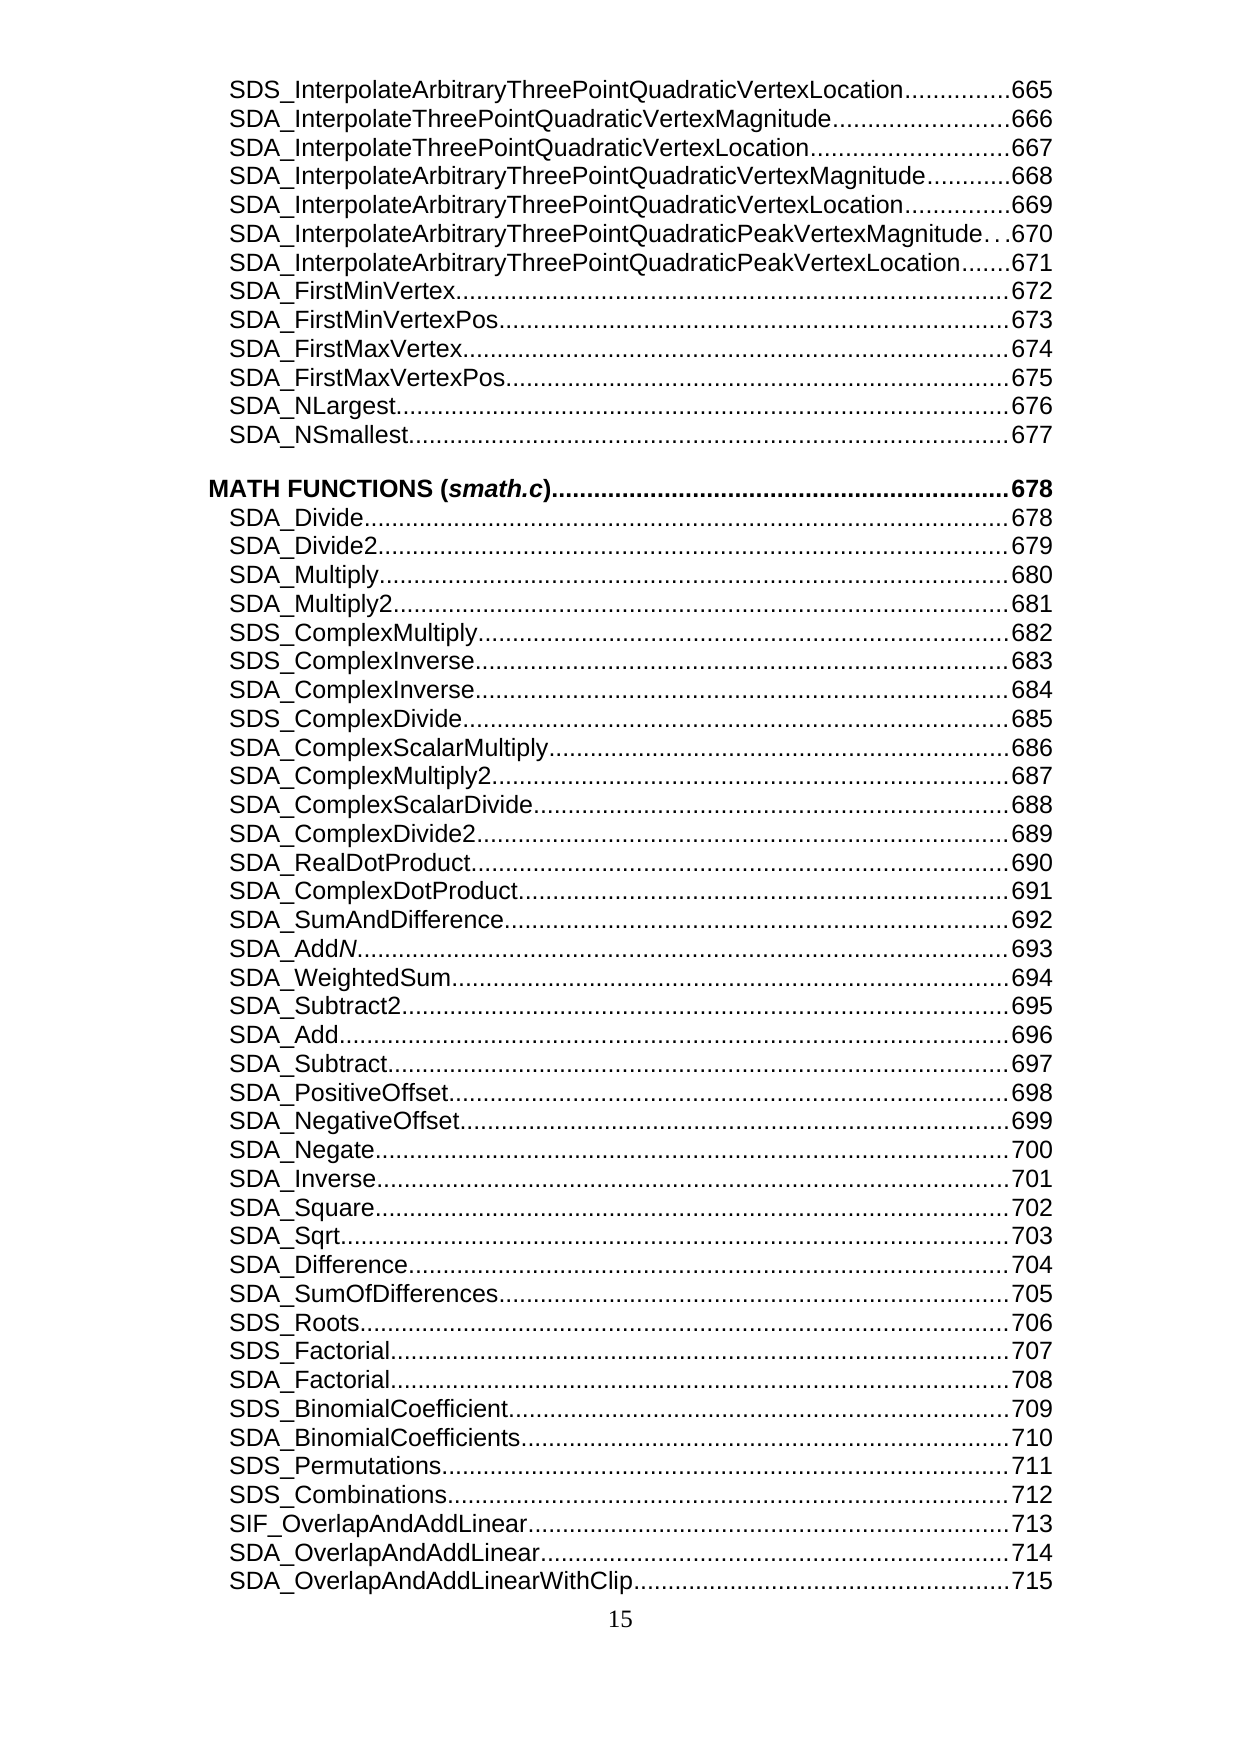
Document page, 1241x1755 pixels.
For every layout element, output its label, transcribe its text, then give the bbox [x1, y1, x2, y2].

text SDA_Divide 678 [229, 502, 1053, 531]
text SDA_FirstMinVertexPos 673 [229, 305, 1053, 334]
text SDS_Roots 706 [229, 1307, 1053, 1336]
text SDA_Subtract2 695 [229, 991, 1053, 1020]
text SDA_FirstMaxVertex 674 [229, 334, 1053, 362]
text SDA_FirstMinVertex 672 [229, 276, 1053, 305]
text SDA_WeightedSum 694 [229, 962, 1053, 991]
text SDA_InterpolateThreePointQuadraticVertexMagnitude 666 [229, 104, 1053, 132]
text SDA_ComplexDivide2 689 [229, 819, 1053, 847]
text SDA_InterpolateArbitraryThreePointQuadraticVertexLocation 669 [229, 190, 1053, 219]
text SDA_SumAndDifference 692 [229, 905, 1053, 934]
text SDA_ComplexScalarDivide 688 [229, 790, 1053, 819]
text SIF_OverlapAndAddLinear 713 [229, 1509, 1053, 1537]
text SDA_NLargest 676 [229, 391, 1053, 420]
text SDA_NegativeOffset 699 [229, 1106, 1053, 1135]
text SDA_OverlapAndAddLinear 714 [229, 1537, 1053, 1566]
text SDA_Multiply 680 [229, 560, 1053, 589]
text SDA_Sqrt 703 [229, 1221, 1053, 1250]
text SDA_ComplexInverse 684 [229, 675, 1053, 704]
text SDS_InterpolateArbitraryThreePointQuadraticVertexLocation 665 [229, 75, 1053, 104]
text SDS_Permutations 711 [229, 1451, 1053, 1480]
text SDA_BinomialCoefficients 710 [229, 1422, 1053, 1451]
text SDA_SumOfDifferences 705 [229, 1279, 1053, 1307]
text SDA_ComplexScalarMultiply 686 [229, 732, 1053, 761]
text SDA_Inverse 701 [229, 1164, 1053, 1192]
text SDS_ComplexDivide 685 [229, 704, 1053, 732]
text SDA_OverlapAndAddLinearWithClip 715 [229, 1566, 1053, 1595]
text SDA_Negate 700 [229, 1135, 1053, 1164]
text SDA_InterpolateArbitraryThreePointQuadraticPeakVertexMagnitude 670 [229, 219, 1053, 247]
text SDA_Add 696 [229, 1020, 1053, 1049]
text SDA_ComplexMultiply2 687 [229, 761, 1053, 790]
text SDA_FirstMaxVertexPos 675 [229, 362, 1053, 391]
text SDA_Subtract 697 [229, 1049, 1053, 1077]
text SDA_RealDotProduct 690 [229, 847, 1053, 876]
text SDS_ComplexMultiply 682 [229, 617, 1053, 646]
text SDA_Factorial 708 [229, 1365, 1053, 1394]
text SDS_Factorial 707 [229, 1336, 1053, 1365]
text SDS_ComplexInverse 683 [229, 646, 1053, 675]
text SDA_InterpolateArbitraryThreePointQuadraticPeakVertexLocation 671 [229, 247, 1053, 276]
text SDA_Multiply2 681 [229, 589, 1053, 617]
text SDA_AddN 693 [229, 934, 1053, 962]
text SDA_InterpolateThreePointQuadraticVertexLocation 667 [229, 132, 1053, 161]
text SDA_ComplexDotProduct 691 [229, 876, 1053, 905]
text SDS_BinomialCoefficient 709 [229, 1394, 1053, 1422]
text SDS_Combinations 712 [229, 1480, 1053, 1509]
text SDA_Divide2 679 [229, 531, 1053, 560]
text SDA_Difference 704 [229, 1250, 1053, 1279]
text SDA_Square 702 [229, 1192, 1053, 1221]
text SDA_InterpolateArbitraryThreePointQuadraticVertexMagnitude 668 [229, 161, 1053, 190]
text MATH FUNCTIONS (smath.c) 678 [208, 474, 1053, 502]
text SDA_PositiveOffset 698 [229, 1077, 1053, 1106]
text SDA_NSmallest 677 [229, 420, 1053, 449]
